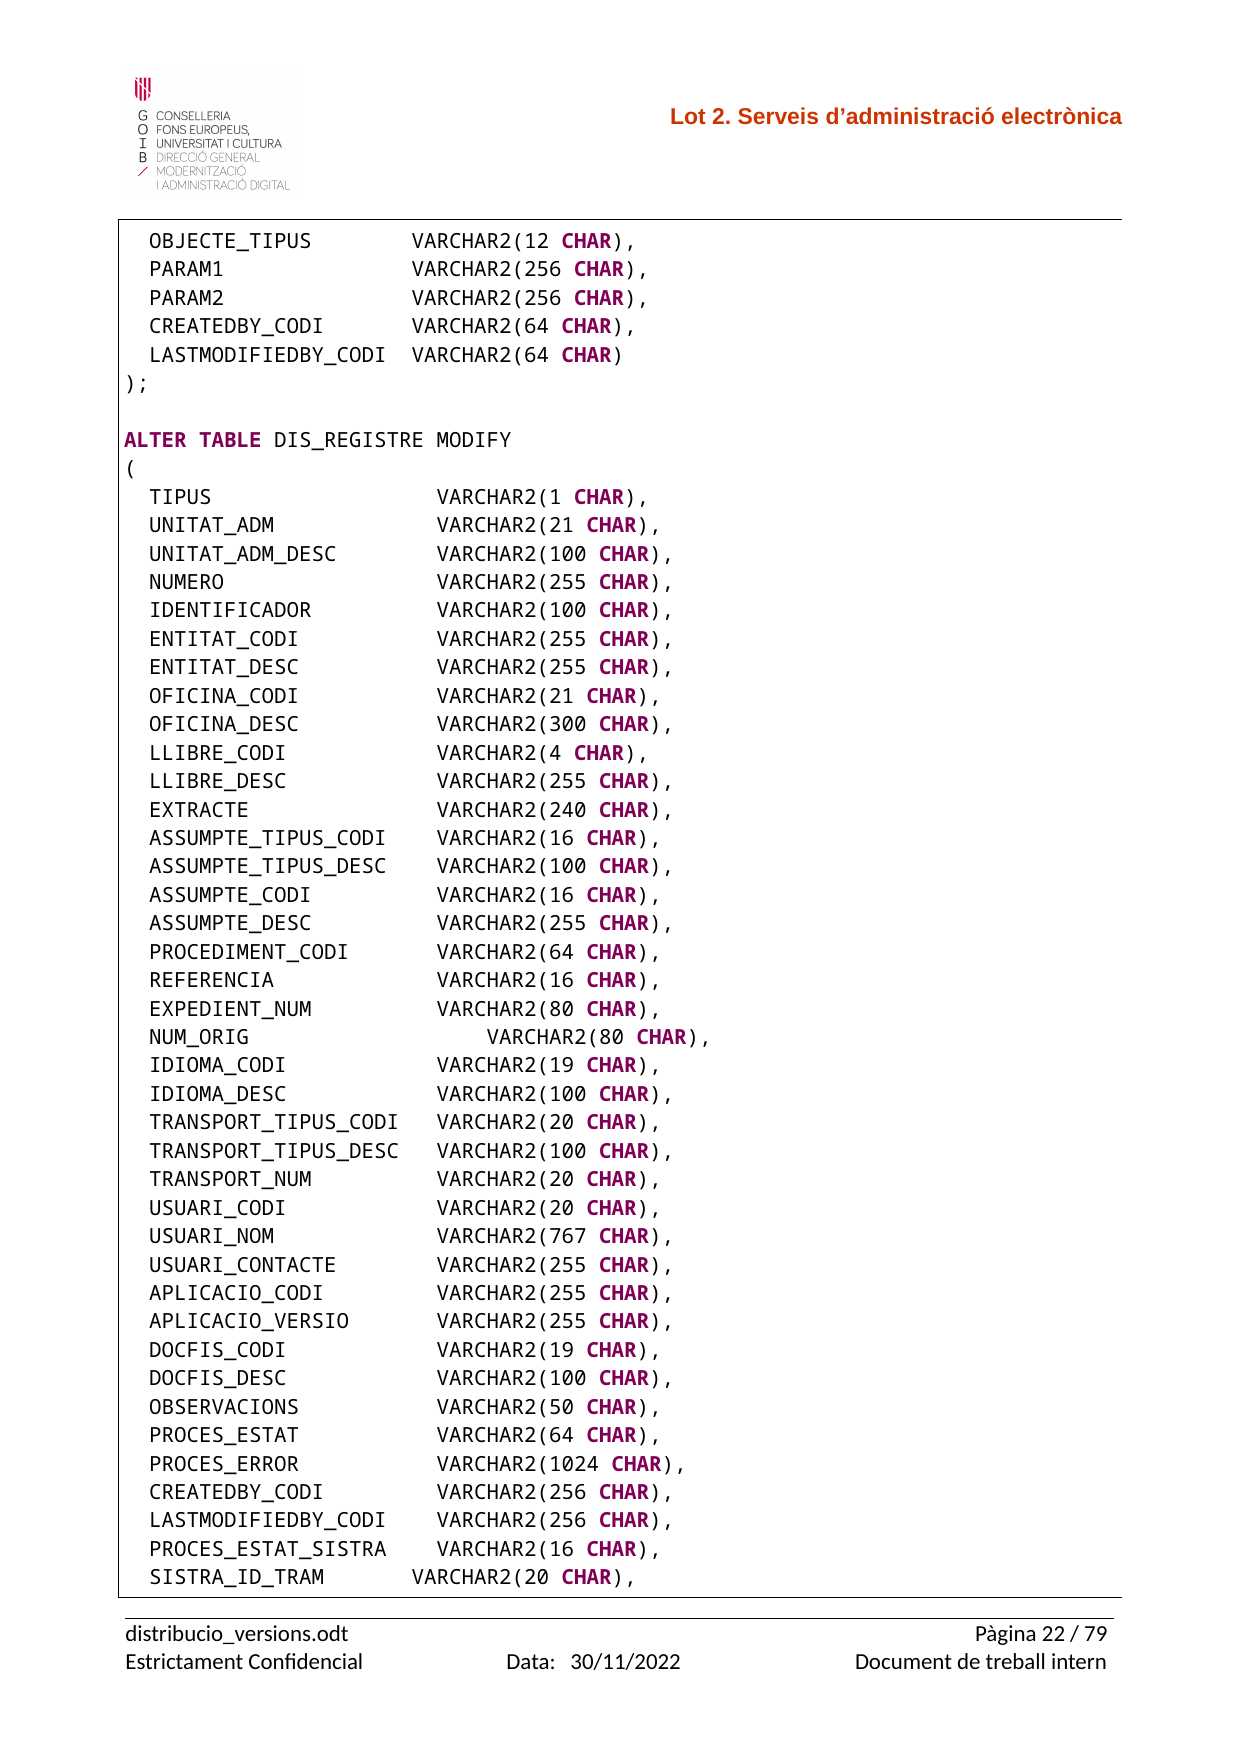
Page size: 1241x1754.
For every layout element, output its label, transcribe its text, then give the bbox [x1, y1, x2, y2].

picture [126, 70, 299, 197]
table_header OBJECTE_TIPUS VARCHAR2(12 CHAR), PARAM1 VARCHAR2(256 CHAR), PARAM2 VARCHAR2(256 CHAR), CREATEDBY_CODI VARCHAR2(64 CHAR), LASTMODIFIEDBY_CODI VARCHAR2(64 CHAR) ); ALTER TABLE DIS_REGISTRE MODIFY ( TIPUS VARCHAR2(1 CHAR), UNITAT_ADM VARCHAR2(21 CHAR), UNITAT_ADM_DESC VARCHAR2(100 CHAR), NUMERO VARCHAR2(255 CHAR), IDENTIFICADOR VARCHAR2(100 CHAR), ENTITAT_CODI VARCHAR2(255 CHAR), ENTITAT_DESC VARCHAR2(255 CHAR), OFICINA_CODI VARCHAR2(21 CHAR), OFICINA_DESC VARCHAR2(300 CHAR), LLIBRE_CODI VARCHAR2(4 CHAR), LLIBRE_DESC VARCHAR2(255 CHAR), EXTRACTE VARCHAR2(240 CHAR), ASSUMPTE_TIPUS_CODI VARCHAR2(16 CHAR), ASSUMPTE_TIPUS_DESC VARCHAR2(100 CHAR), ASSUMPTE_CODI VARCHAR2(16 CHAR), ASSUMPTE_DESC VARCHAR2(255 CHAR), PROCEDIMENT_CODI VARCHAR2(64 CHAR), REFERENCIA VARCHAR2(16 CHAR), EXPEDIENT_NUM VARCHAR2(80 CHAR), NUM_ORIG VARCHAR2(80 CHAR), IDIOMA_CODI VARCHAR2(19 CHAR), IDIOMA_DESC VARCHAR2(100 CHAR), TRANSPORT_TIPUS_CODI VARCHAR2(20 CHAR), TRANSPORT_TIPUS_DESC VARCHAR2(100 CHAR), TRANSPORT_NUM VARCHAR2(20 CHAR), USUARI_CODI VARCHAR2(20 CHAR), USUARI_NOM VARCHAR2(767 CHAR), USUARI_CONTACTE VARCHAR2(255 CHAR), APLICACIO_CODI VARCHAR2(255 CHAR), APLICACIO_VERSIO VARCHAR2(255 CHAR), DOCFIS_CODI VARCHAR2(19 CHAR), DOCFIS_DESC VARCHAR2(100 CHAR), OBSERVACIONS VARCHAR2(50 CHAR), PROCES_ESTAT VARCHAR2(64 CHAR), PROCES_ERROR VARCHAR2(1024 CHAR), CREATEDBY_CODI VARCHAR2(256 CHAR), LASTMODIFIEDBY_CODI VARCHAR2(256 CHAR), PROCES_ESTAT_SISTRA VARCHAR2(16 CHAR), SISTRA_ID_TRAM VARCHAR2(20 CHAR), [119, 220, 1122, 1597]
